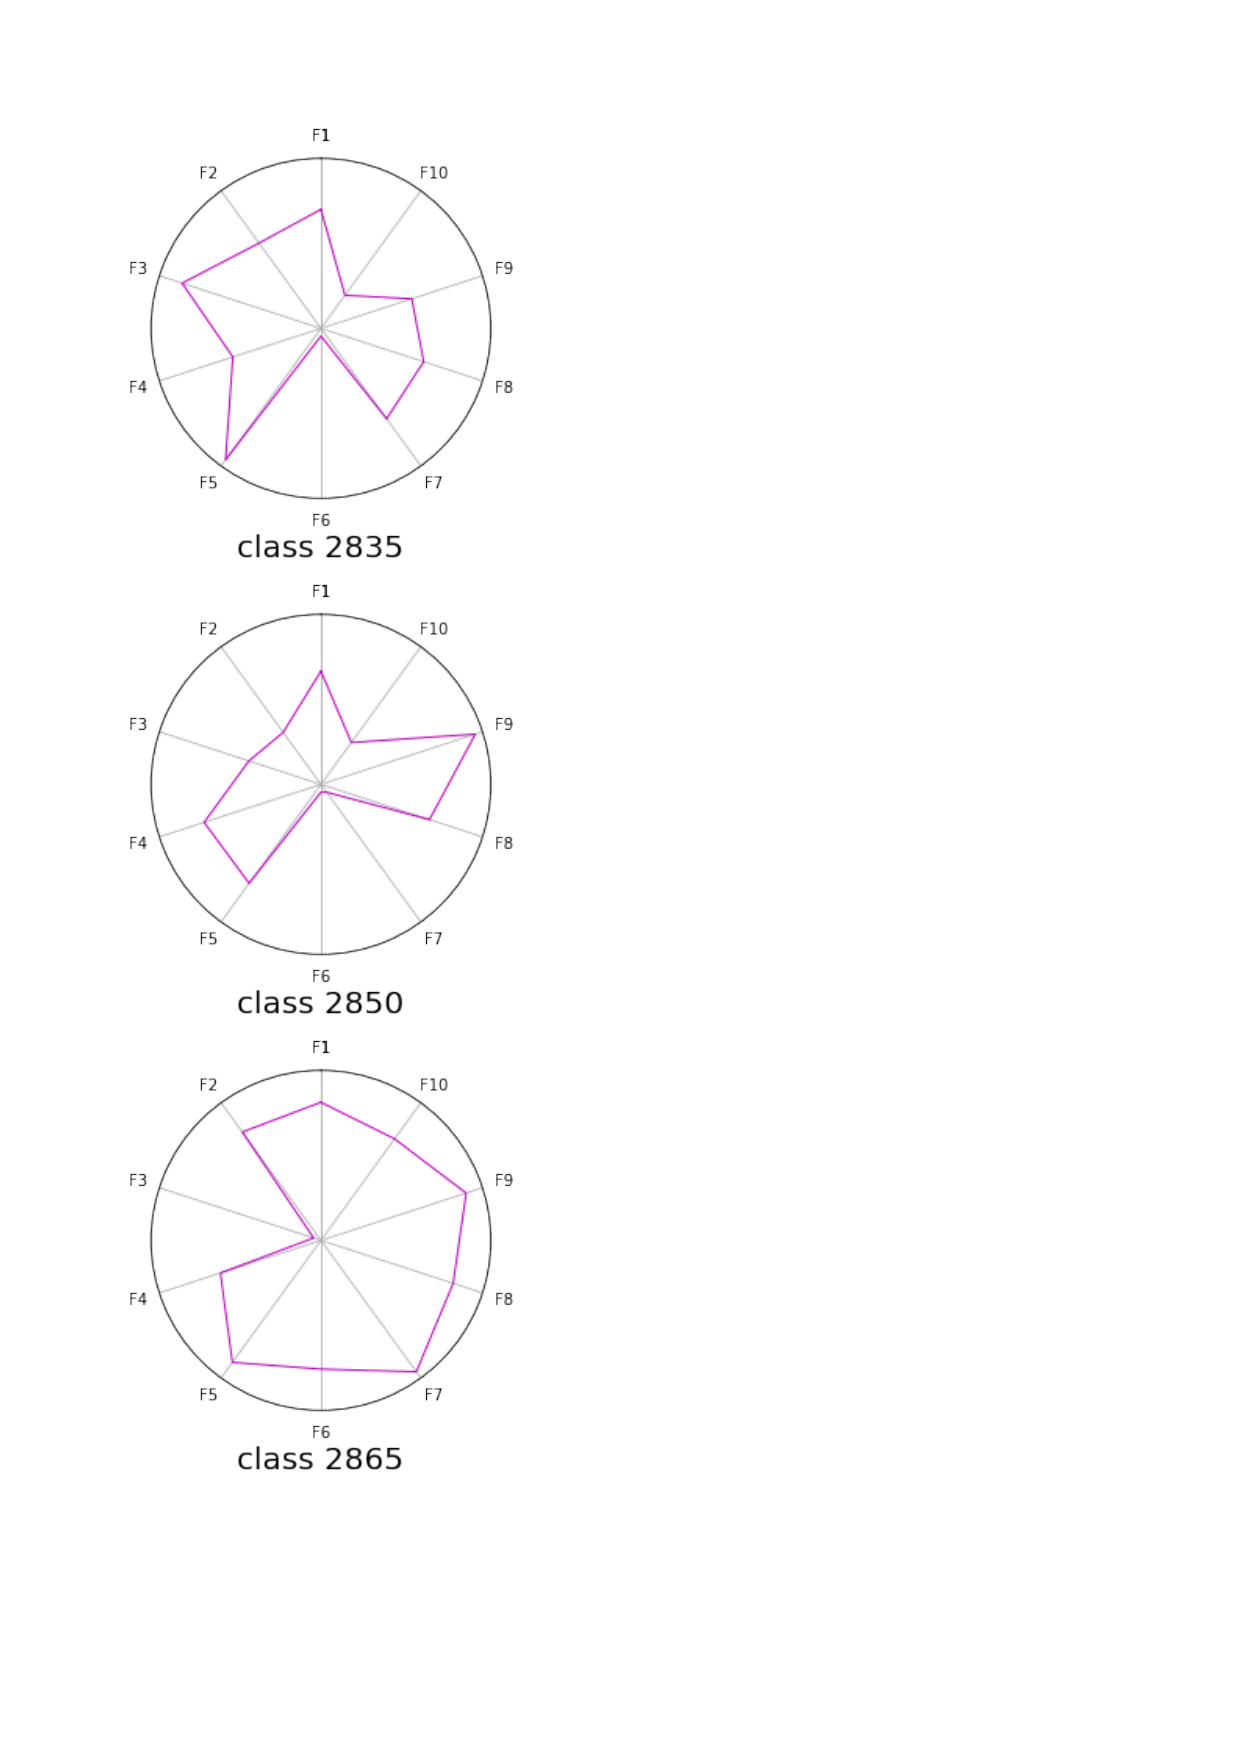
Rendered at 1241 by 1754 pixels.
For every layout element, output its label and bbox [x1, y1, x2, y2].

picture [118, 118, 523, 1487]
